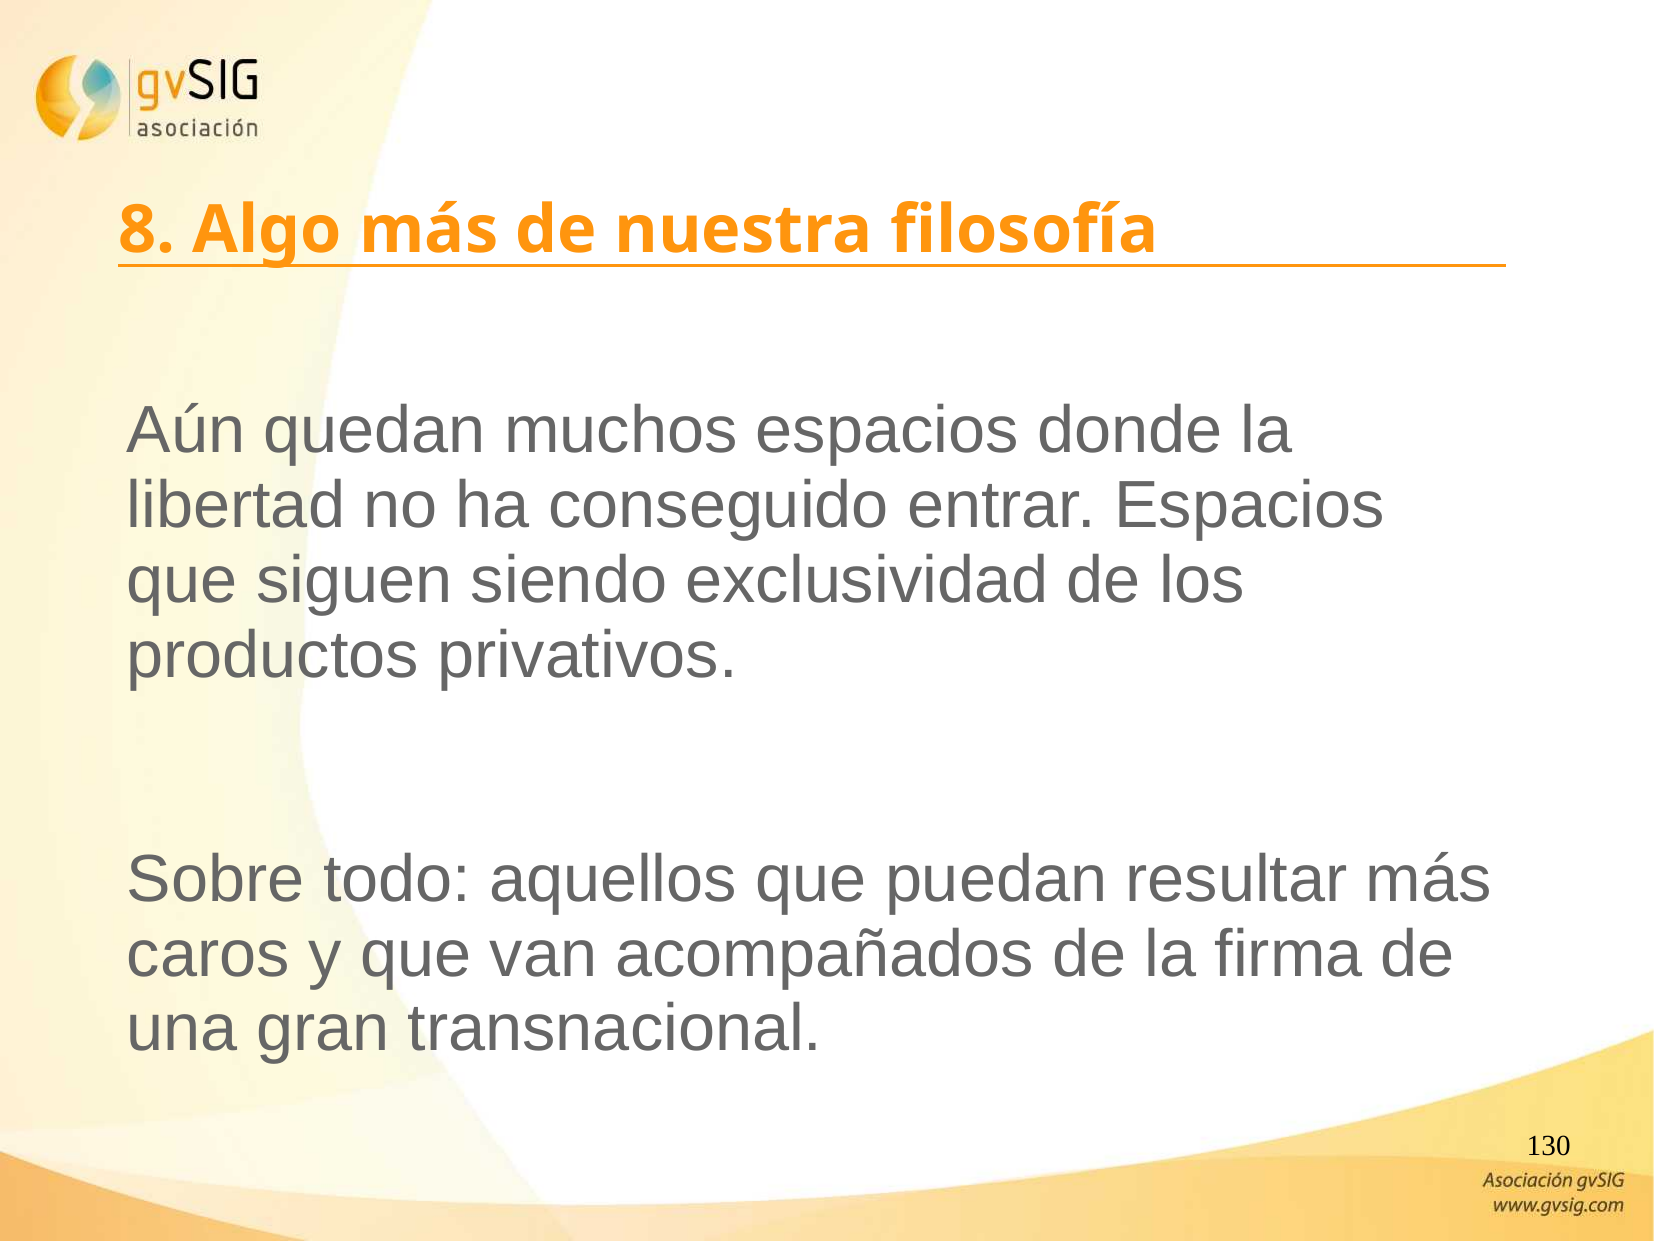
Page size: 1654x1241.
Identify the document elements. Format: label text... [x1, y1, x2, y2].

title 8. Algo más de nuestra filosofía [118, 177, 1607, 276]
picture [0, 0, 1654, 1241]
text_box Aún quedan muchos espacios donde la libertad no ha conseguido entrar. Espacios que siguen siendo exclusividad de los productos privativos. Sobre todo: aquellos que puedan resultar más caros y que van acompañados de la firma de una gran transnacional. [112, 384, 1530, 1073]
